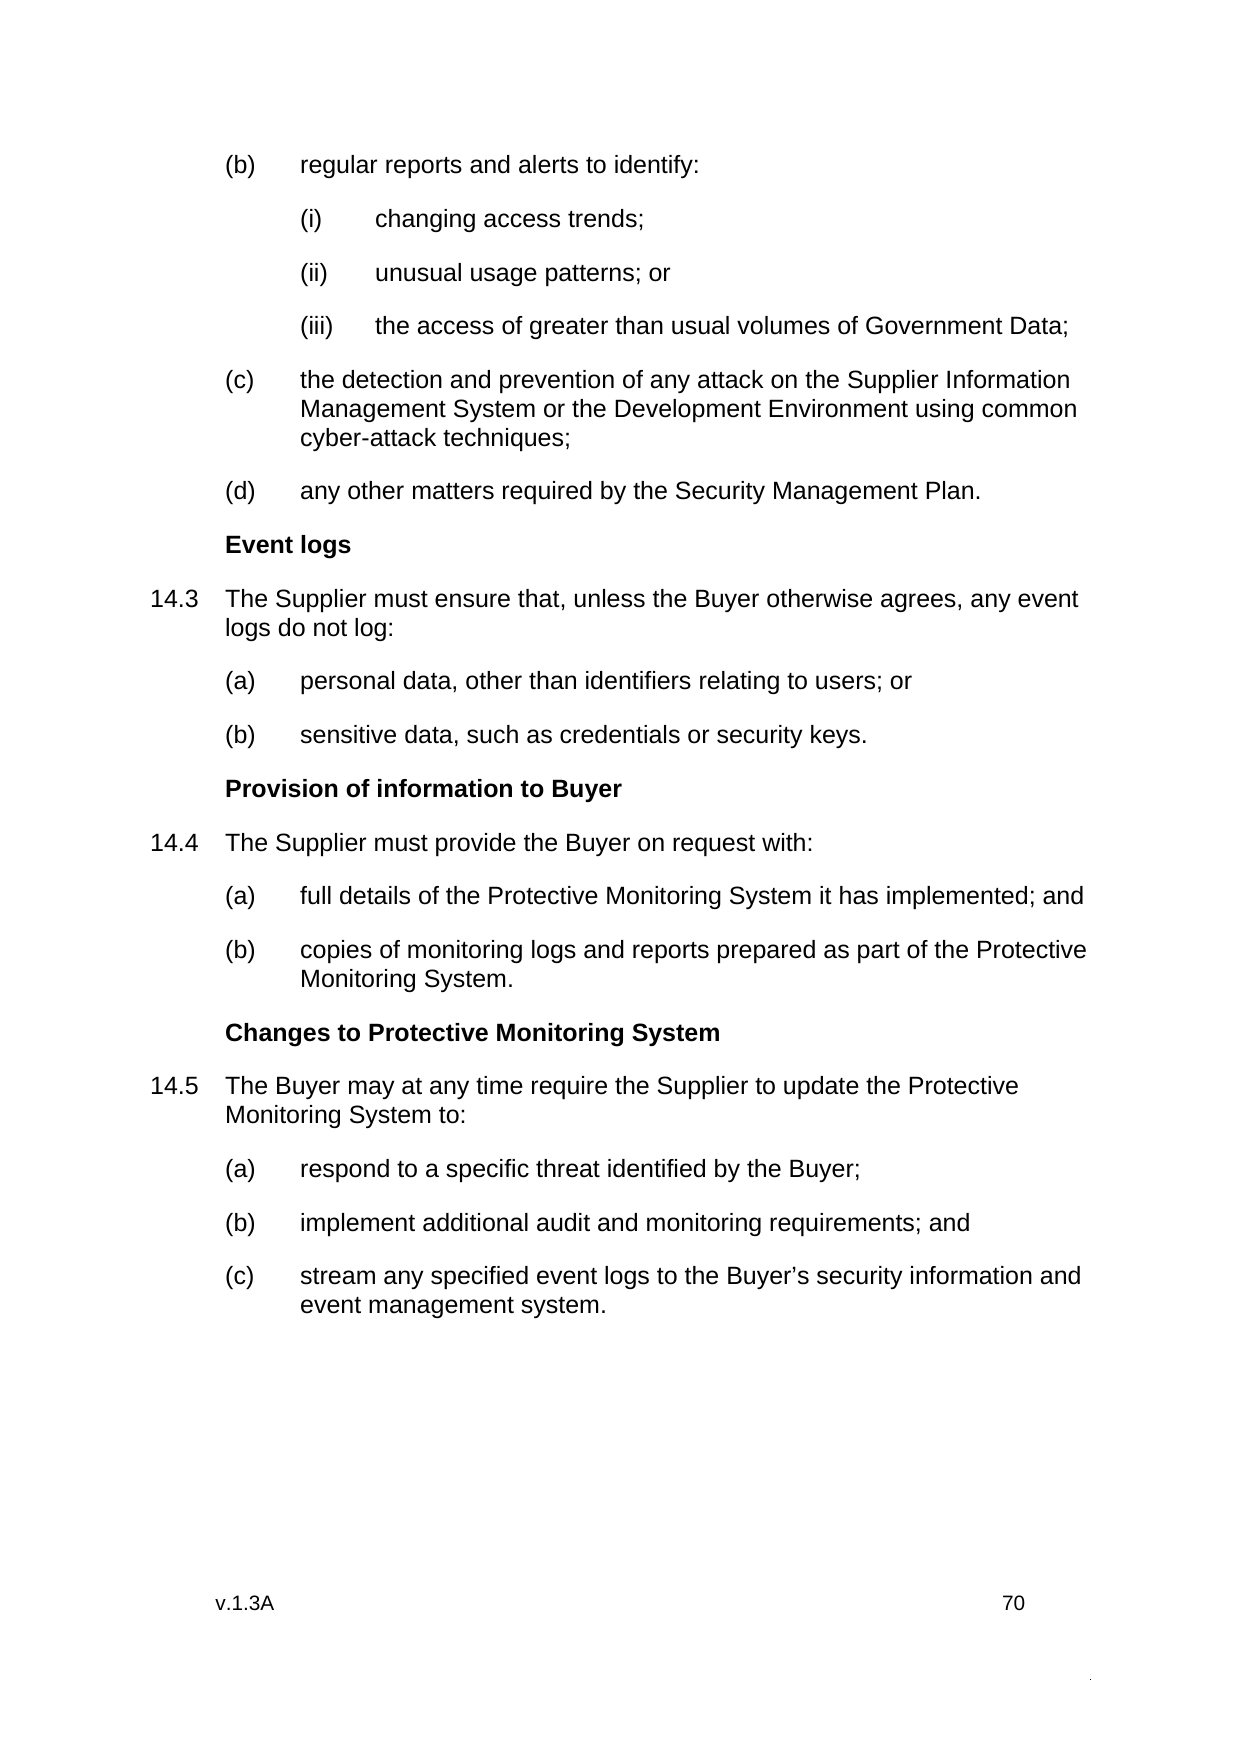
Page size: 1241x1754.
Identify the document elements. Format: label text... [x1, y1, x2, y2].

list implement additional audit and monitoring requirements; and [225, 1207, 1091, 1236]
list the access of greater than usual volumes of Government Data; [300, 311, 1091, 340]
list The Supplier must ensure that, unless the Buyer otherwise agrees, any event logs do not log: [150, 584, 1091, 641]
text Event logs [225, 530, 1091, 559]
list full details of the Protective Monitoring System it has implemented; and [225, 881, 1091, 910]
list respond to a specific threat identified by the Buyer; [225, 1154, 1091, 1182]
list sensitive data, such as credentials or security keys. [225, 720, 1091, 749]
text Provision of information to Buyer [225, 774, 1091, 802]
list the detection and prevention of any attack on the Supplier Information Management System or the Development Environment using common cyber‑attack techniques; [225, 365, 1091, 451]
list changing access trends; [300, 204, 1091, 232]
list unusual usage patterns; or [300, 257, 1091, 286]
list regular reports and alerts to identify: [225, 150, 1091, 179]
list The Supplier must provide the Buyer on request with: [150, 827, 1091, 856]
list any other matters required by the Security Management Plan. [225, 476, 1091, 505]
list copies of monitoring logs and reports prepared as part of the Protective Monitoring System. [225, 935, 1091, 992]
list The Buyer may at any time require the Supplier to update the Protective Monitoring System to: [150, 1071, 1091, 1129]
list stream any specified event logs to the Buyer’s security information and event management system. [225, 1261, 1091, 1319]
text Changes to Protective Monitoring System [225, 1017, 1091, 1046]
list personal data, other than identifiers relating to users; or [225, 666, 1091, 695]
